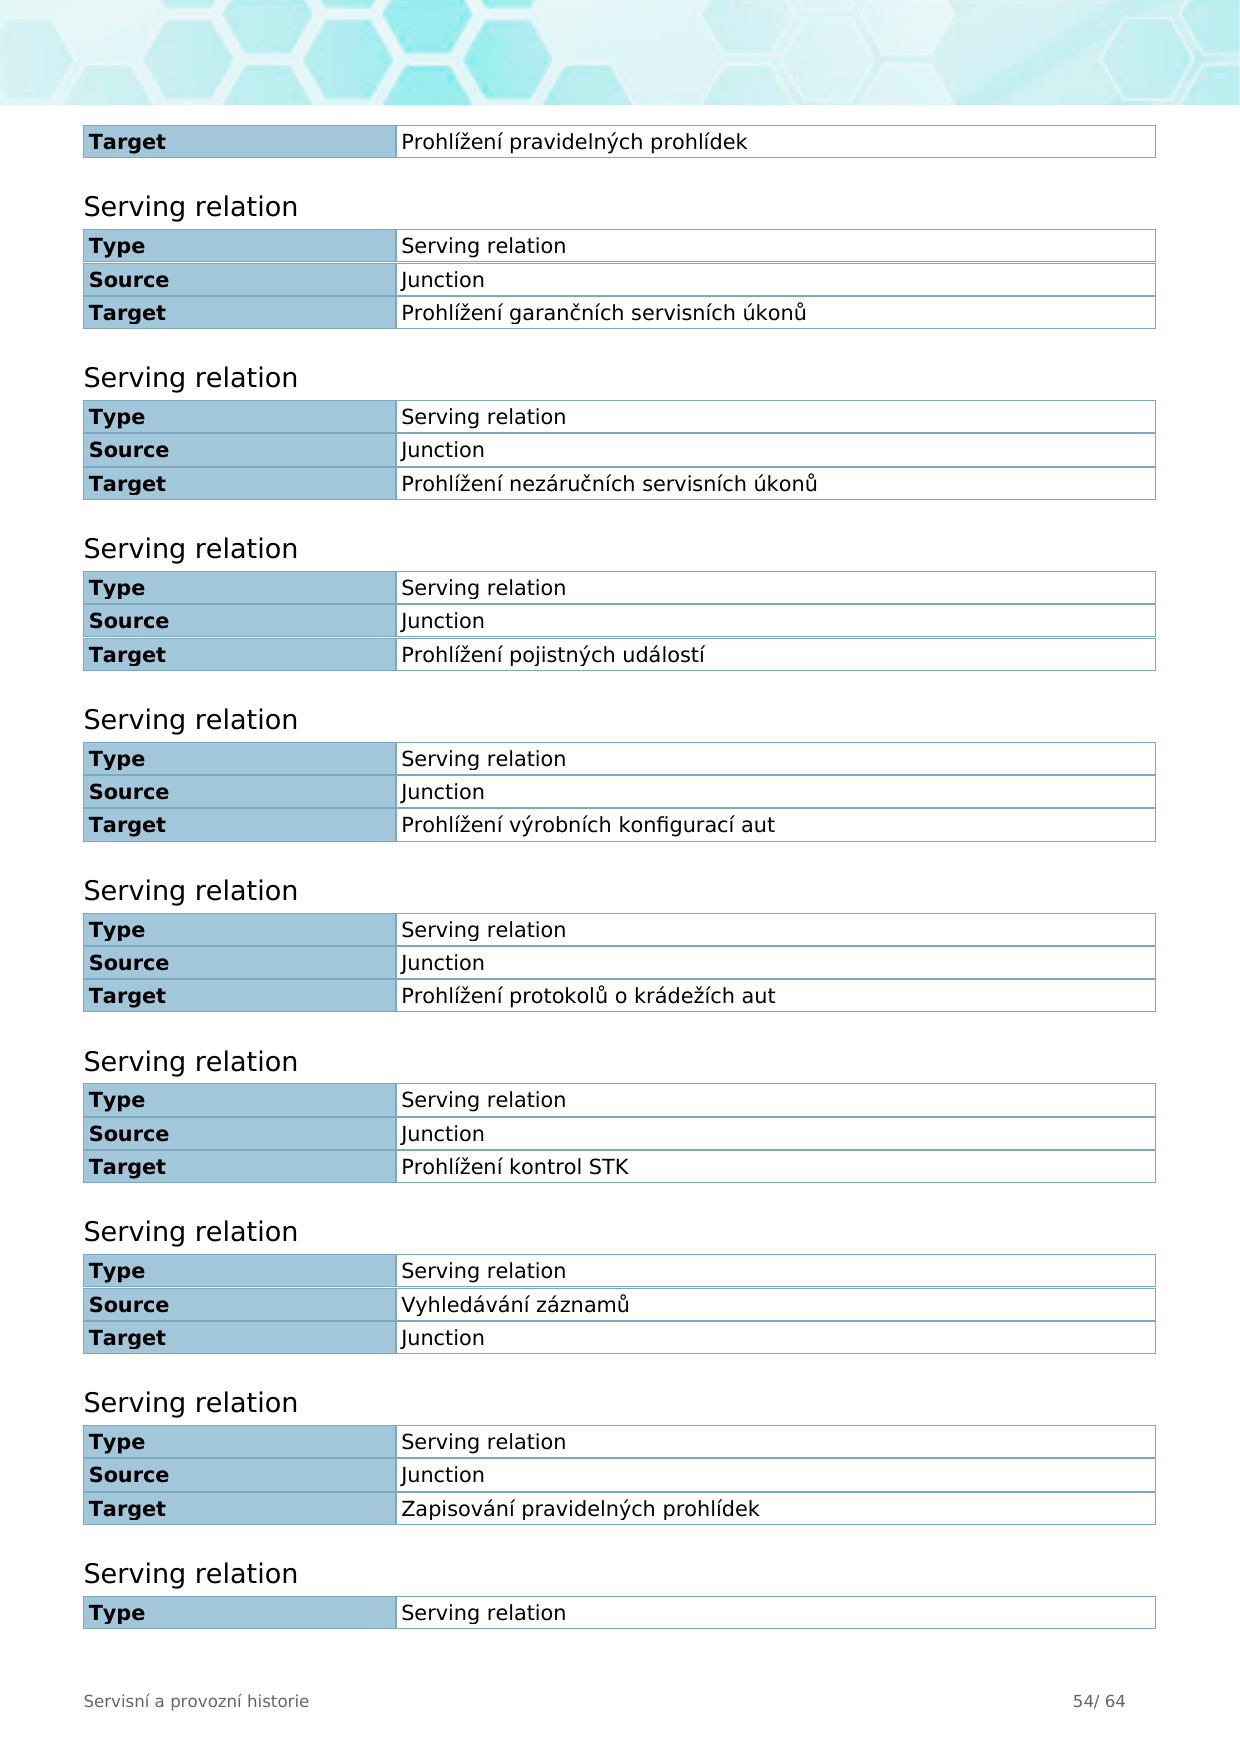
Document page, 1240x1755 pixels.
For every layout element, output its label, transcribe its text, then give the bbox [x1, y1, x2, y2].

table_cell [1156, 229, 1239, 262]
table_cell [1094, 1421, 1156, 1425]
table_cell [0, 467, 83, 500]
table_cell Source [84, 776, 395, 807]
table_cell [1156, 500, 1239, 533]
table_cell [83, 671, 396, 704]
table_cell Junction [397, 1459, 1155, 1491]
table_cell [83, 1629, 396, 1650]
table_cell [1156, 1321, 1239, 1354]
table_cell [396, 158, 925, 192]
table_cell [83, 1421, 396, 1425]
table_cell [925, 1354, 1094, 1387]
table_cell [925, 1079, 1094, 1083]
table_cell Serving relation [397, 401, 1155, 432]
table_cell [0, 1254, 83, 1287]
table_cell Serving relation [83, 192, 1156, 225]
table_cell Target [84, 297, 395, 328]
table_cell [1156, 1525, 1239, 1558]
table_cell / 64 [1094, 1650, 1156, 1754]
table_cell Serving relation [83, 533, 1156, 567]
table_cell Servisní a provozní historie [83, 1650, 925, 1754]
table_cell Source [84, 605, 395, 636]
table_cell [0, 875, 83, 908]
table_cell [83, 500, 396, 533]
table_cell [396, 396, 925, 400]
table_cell [0, 1150, 83, 1183]
table_cell [1094, 738, 1156, 742]
table_cell Target [84, 809, 395, 841]
table_cell Serving relation [397, 1597, 1155, 1628]
table_cell [1156, 1458, 1239, 1492]
table_cell Source [84, 1459, 395, 1491]
table_cell [1156, 1013, 1239, 1046]
table_cell [0, 1321, 83, 1354]
table_cell Type [84, 401, 395, 432]
table_cell Serving relation [83, 704, 1156, 737]
table_cell [1094, 158, 1156, 192]
table_cell [83, 567, 396, 571]
table_cell [1156, 396, 1239, 400]
table_cell [0, 808, 83, 842]
table_cell [1156, 467, 1239, 500]
table_cell [0, 775, 83, 808]
table_cell [83, 1183, 396, 1217]
table_cell [0, 433, 83, 467]
table_cell [0, 979, 83, 1012]
table_cell [1094, 842, 1156, 875]
table_cell Serving relation [397, 1255, 1155, 1286]
table_cell [1094, 1079, 1156, 1083]
table_cell [1094, 396, 1156, 400]
table_cell [0, 1183, 83, 1217]
table_cell [925, 1250, 1094, 1254]
table_cell [0, 105, 83, 125]
table_cell Serving relation [397, 230, 1155, 261]
table_cell [1156, 808, 1239, 842]
table_cell [1156, 1421, 1239, 1425]
table_cell [1156, 1183, 1239, 1217]
table_cell [925, 738, 1094, 742]
table_cell [1156, 329, 1239, 362]
table_cell [0, 571, 83, 604]
table_cell [0, 192, 83, 225]
table_cell [1156, 225, 1239, 229]
table_cell [0, 1250, 83, 1254]
table_cell [925, 1013, 1094, 1046]
table_cell [0, 1492, 83, 1525]
table_cell [925, 1592, 1094, 1596]
table_cell [1156, 533, 1239, 567]
table_cell [1156, 742, 1239, 775]
table_cell Type [84, 914, 395, 945]
table_cell Source [84, 947, 395, 978]
table_cell Type [84, 743, 395, 774]
table_cell [0, 604, 83, 637]
table_cell [0, 738, 83, 742]
table_cell [1156, 946, 1239, 979]
table_cell [0, 263, 83, 296]
table_cell [83, 105, 396, 125]
table_cell [1094, 567, 1156, 571]
table_cell [1156, 875, 1239, 908]
table_cell [1156, 363, 1239, 396]
table_cell [1156, 738, 1239, 742]
table_cell [83, 158, 396, 192]
table_cell Target [84, 1493, 395, 1524]
table_cell [396, 1421, 925, 1425]
table_cell 54 [925, 1650, 1094, 1754]
table_cell [925, 500, 1094, 533]
table_cell [1094, 329, 1156, 362]
table_cell Source [84, 1118, 395, 1149]
table_cell [0, 1046, 83, 1079]
table_cell [1156, 604, 1239, 637]
table_cell Target [84, 639, 395, 670]
table_cell [83, 908, 396, 912]
table_cell [1156, 842, 1239, 875]
table_cell [0, 1354, 83, 1387]
table_cell [0, 363, 83, 396]
table_cell Type [84, 1084, 395, 1116]
table_cell Target [84, 126, 395, 157]
table_cell [83, 1354, 396, 1387]
table_cell [925, 1183, 1094, 1217]
table_cell [1094, 1592, 1156, 1596]
table_cell Prohlížení výrobních konfigurací aut [397, 809, 1155, 841]
table_cell [1156, 1117, 1239, 1150]
table_cell Junction [397, 947, 1155, 978]
table_cell [925, 1629, 1094, 1650]
table_cell Type [84, 1597, 395, 1628]
table_cell [1156, 296, 1239, 329]
table_cell [1156, 1558, 1239, 1592]
table_cell [1156, 1083, 1239, 1117]
table_cell [0, 1083, 83, 1117]
table_cell Source [84, 1289, 395, 1320]
table_cell [0, 946, 83, 979]
table_cell Vyhledávání záznamů [397, 1289, 1155, 1320]
table_cell [0, 1421, 83, 1425]
table_cell Target [84, 1322, 395, 1353]
table_cell [1156, 263, 1239, 296]
table_cell [0, 533, 83, 567]
table_cell [0, 908, 83, 912]
table_cell [1156, 105, 1239, 125]
table_cell [1156, 1150, 1239, 1183]
table_cell [396, 738, 925, 742]
table_cell Serving relation [83, 1046, 1156, 1079]
table_cell [0, 329, 83, 362]
table_cell [0, 229, 83, 262]
table_cell [396, 1354, 925, 1387]
table_cell [0, 1650, 83, 1754]
table_cell [0, 1079, 83, 1083]
table_cell Prohlížení pojistných událostí [397, 639, 1155, 670]
table_cell [0, 567, 83, 571]
table_cell [1156, 908, 1239, 912]
table_cell [1156, 433, 1239, 467]
table_cell [83, 329, 396, 362]
table_cell [1094, 500, 1156, 533]
table_cell [0, 1525, 83, 1558]
table_cell [1156, 638, 1239, 671]
table_cell [1156, 1250, 1239, 1254]
table_cell Prohlížení protokolů o krádežích aut [397, 980, 1155, 1011]
table_cell [925, 842, 1094, 875]
table_cell [925, 396, 1094, 400]
table_cell [1156, 704, 1239, 737]
table_cell Zapisování pravidelných prohlídek [397, 1493, 1155, 1524]
table_cell Junction [397, 1322, 1155, 1353]
table_cell [1156, 1592, 1239, 1596]
table_cell [0, 1425, 83, 1458]
table_cell [1156, 192, 1239, 225]
table_cell Target [84, 468, 395, 499]
table_cell [0, 1558, 83, 1592]
table_cell [1094, 105, 1156, 125]
table_cell Prohlížení nezáručních servisních úkonů [397, 468, 1155, 499]
table_cell [396, 908, 925, 912]
table_cell Serving relation [83, 1217, 1156, 1250]
table_cell [1156, 400, 1239, 433]
table_cell [396, 500, 925, 533]
table_cell [0, 742, 83, 775]
table_cell [1094, 225, 1156, 229]
table_cell [925, 1525, 1094, 1558]
table_cell [0, 1013, 83, 1046]
table_cell [1156, 571, 1239, 604]
table_cell [396, 1592, 925, 1596]
table_cell [396, 671, 925, 704]
table_cell [1156, 913, 1239, 946]
table_cell Serving relation [83, 363, 1156, 396]
table_cell Junction [397, 434, 1155, 466]
table_cell [83, 1013, 396, 1046]
table_cell Serving relation [397, 914, 1155, 945]
table_cell [1156, 671, 1239, 704]
table_cell Type [84, 1426, 395, 1457]
table_cell [1156, 1492, 1239, 1525]
table_cell Junction [397, 605, 1155, 636]
table_cell [1156, 158, 1239, 192]
table_cell [925, 908, 1094, 912]
table_cell Serving relation [83, 1558, 1156, 1592]
table_cell [925, 105, 1094, 125]
table_cell Serving relation [83, 875, 1156, 908]
table_cell [1094, 1183, 1156, 1217]
table_cell [0, 1388, 83, 1421]
table_cell [1156, 1079, 1239, 1083]
table_cell [925, 1421, 1094, 1425]
table_cell [0, 913, 83, 946]
table_cell [925, 329, 1094, 362]
table_cell [1094, 1629, 1156, 1650]
table_cell [1156, 1288, 1239, 1321]
table_cell [925, 158, 1094, 192]
table_cell [925, 567, 1094, 571]
table_cell [1094, 1354, 1156, 1387]
table_cell [83, 396, 396, 400]
table_cell [0, 704, 83, 737]
table_cell Source [84, 264, 395, 295]
table_cell [396, 105, 925, 125]
table_cell [0, 638, 83, 671]
table_cell [1094, 1013, 1156, 1046]
table_cell [83, 842, 396, 875]
table_cell [0, 400, 83, 433]
table_cell Serving relation [83, 1388, 1156, 1421]
table_cell [0, 1629, 83, 1650]
table_cell Type [84, 230, 395, 261]
table_cell [83, 1525, 396, 1558]
table_cell [1156, 979, 1239, 1012]
table_cell [0, 1288, 83, 1321]
table_cell [1156, 1650, 1239, 1754]
table_cell Serving relation [397, 572, 1155, 603]
table_cell Prohlížení garančních servisních úkonů [397, 297, 1155, 328]
table_cell [0, 125, 83, 158]
table_cell Junction [397, 776, 1155, 807]
table_cell Prohlížení kontrol STK [397, 1151, 1155, 1182]
table_cell [1156, 775, 1239, 808]
table_cell [1156, 1596, 1239, 1629]
table_cell [396, 842, 925, 875]
table_cell [0, 158, 83, 192]
table_cell [396, 1629, 925, 1650]
table_cell [0, 671, 83, 704]
table_cell [0, 296, 83, 329]
table_cell [396, 225, 925, 229]
table_cell [1156, 567, 1239, 571]
table_cell [1156, 1354, 1239, 1387]
table_cell [1094, 1525, 1156, 1558]
table_cell [396, 1250, 925, 1254]
table_cell Type [84, 572, 395, 603]
table_cell [83, 1079, 396, 1083]
table_cell [0, 1217, 83, 1250]
table_cell [1156, 1629, 1239, 1650]
table_cell [1094, 908, 1156, 912]
table_cell [396, 329, 925, 362]
table_cell [83, 1592, 396, 1596]
table_cell [925, 225, 1094, 229]
table_cell [396, 1079, 925, 1083]
table_cell [0, 396, 83, 400]
table_cell Target [84, 1151, 395, 1182]
table_cell [0, 1592, 83, 1596]
table_cell [1156, 1254, 1239, 1287]
table_cell [83, 225, 396, 229]
table_cell Junction [397, 264, 1155, 295]
table_cell [0, 1596, 83, 1629]
table_cell Type [84, 1255, 395, 1286]
table_cell [0, 842, 83, 875]
table_cell [1094, 671, 1156, 704]
table_cell [0, 1117, 83, 1150]
table_cell [1094, 1250, 1156, 1254]
table_cell [0, 225, 83, 229]
table_cell [83, 738, 396, 742]
table_cell [396, 567, 925, 571]
table_cell [925, 671, 1094, 704]
table_cell Junction [397, 1118, 1155, 1149]
table_cell [0, 1458, 83, 1492]
table_cell [1156, 1425, 1239, 1458]
table_cell Serving relation [397, 743, 1155, 774]
table_cell [1156, 1388, 1239, 1421]
table_cell Target [84, 980, 395, 1011]
table_cell [396, 1183, 925, 1217]
table_cell [0, 500, 83, 533]
table_cell [1156, 1046, 1239, 1079]
table_cell Serving relation [397, 1084, 1155, 1116]
table_cell [396, 1525, 925, 1558]
table_cell Prohlížení pravidelných prohlídek [397, 126, 1155, 157]
table_cell [1156, 1217, 1239, 1250]
table_cell [1156, 125, 1239, 158]
table_cell Source [84, 434, 395, 466]
table_cell [83, 1250, 396, 1254]
table_cell [396, 1013, 925, 1046]
table_cell Serving relation [397, 1426, 1155, 1457]
